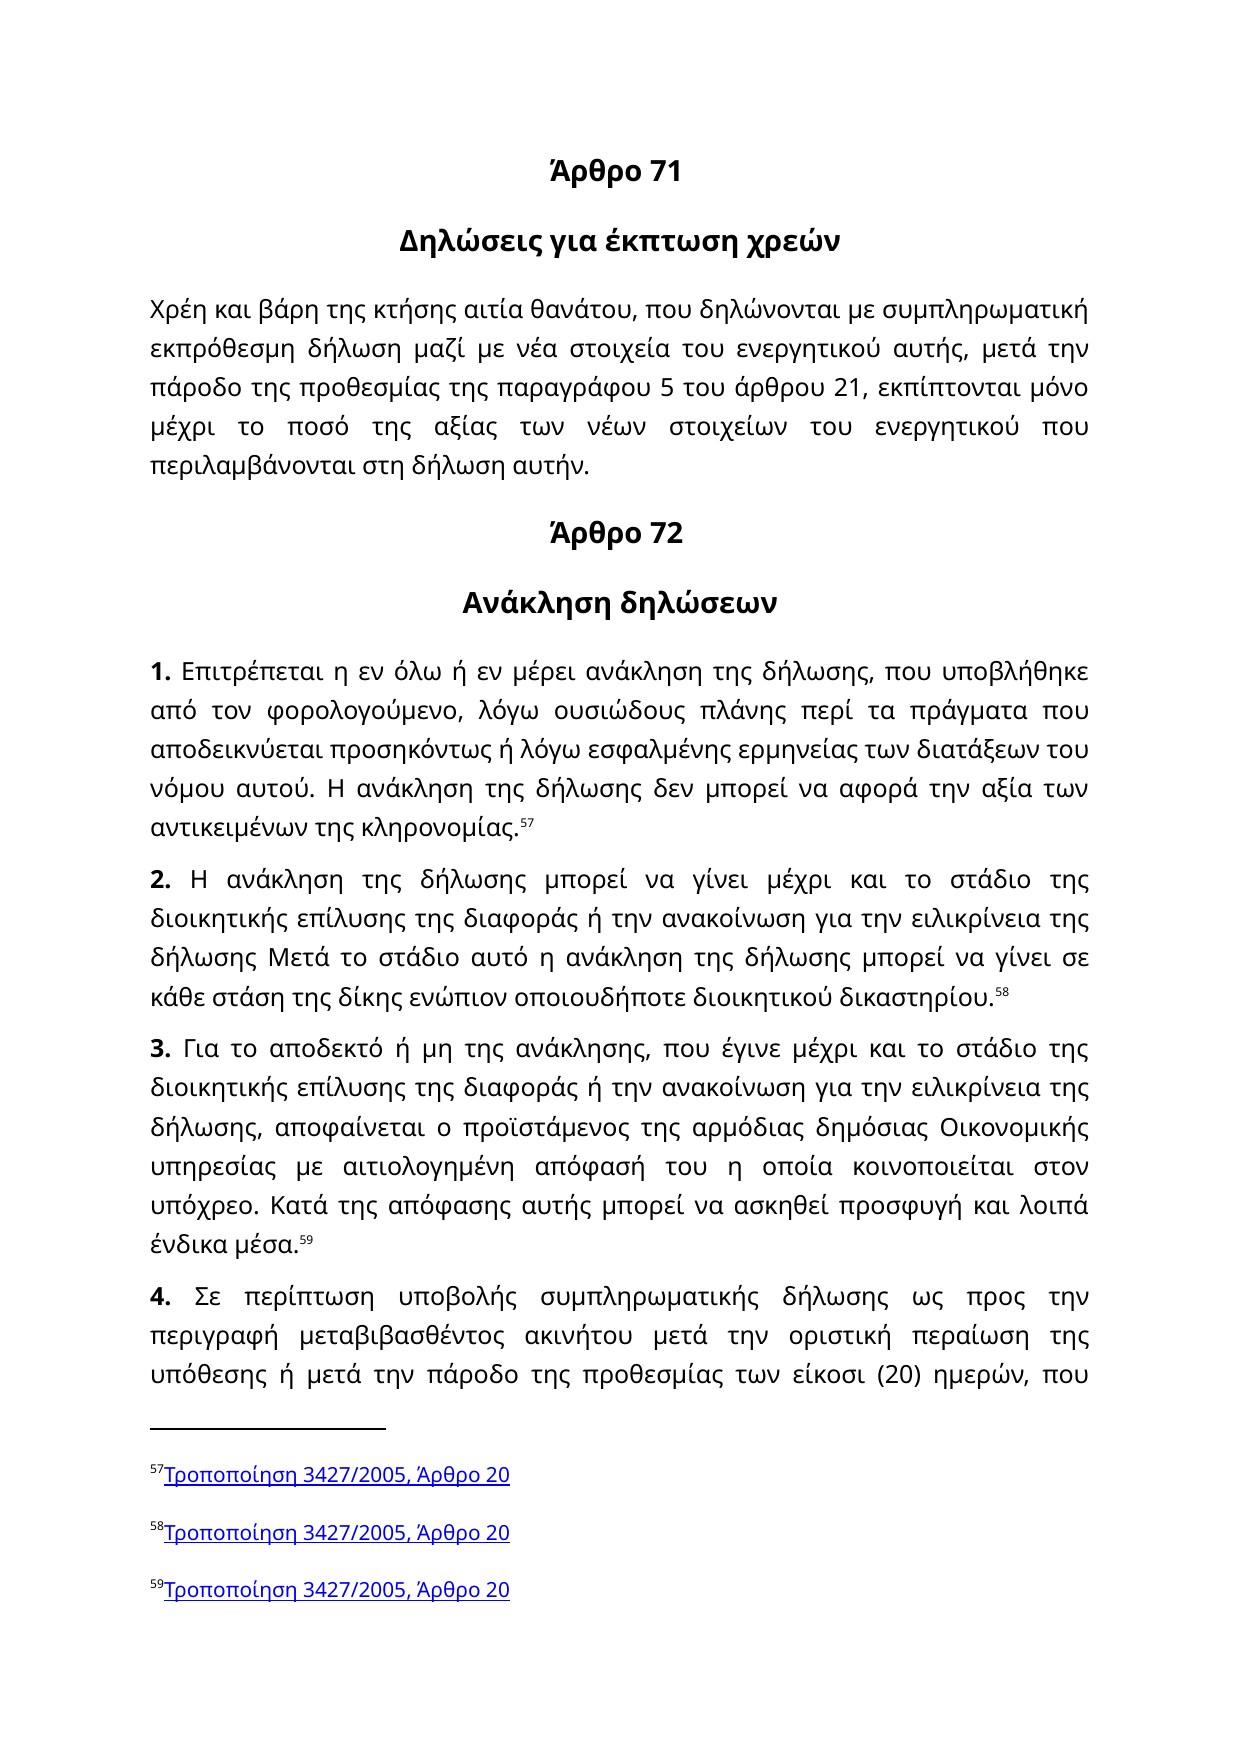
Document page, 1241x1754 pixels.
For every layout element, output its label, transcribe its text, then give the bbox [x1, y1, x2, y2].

text Τροποποίηση 3427/2005, Άρθρο 20 [150, 1460, 1090, 1489]
text Τροποποίηση 3427/2005, Άρθρο 20 [150, 1576, 1090, 1604]
text Χρέη και βάρη της κτήσης αιτία θανάτου, που δηλώνονται με συμπληρωματική εκπρόθεσμη δήλωση μαζί με νέα στοιχεία του ενεργητικού αυτής, μετά την πάροδο της προθεσμίας της παραγράφου 5 του άρθρου 21, εκπίπτονται μόνο μέχρι το ποσό της αξίας των νέων στοιχείων του ενεργητικού που περιλαμβάνονται στη δήλωση αυτήν. [150, 291, 1090, 482]
text 2. Η ανάκληση της δήλωσης μπορεί να γίνει μέχρι και το στάδιο της διοικητικής επίλυσης της διαφοράς ή την ανακοίνωση για την ειλικρίνεια της δήλωσης Μετά το στάδιο αυτό η ανάκληση της δήλωσης μπορεί να γίνει σε κάθε στάση της δίκης ενώπιον οποιουδήποτε διοικητικού δικαστηρίου. [150, 862, 1090, 1013]
subtitle Άρθρο 71 [150, 150, 1090, 190]
text 3. Για το αποδεκτό ή μη της ανάκλησης, που έγινε μέχρι και το στάδιο της διοικητικής επίλυσης της διαφοράς ή την ανακοίνωση για την ειλικρίνεια της δήλωσης, αποφαίνεται ο προϊστάμενος της αρμόδιας δημόσιας Οικονομικής υπηρεσίας με αιτιολογημένη απόφασή του η οποία κοινοποιείται στον υπόχρεο. Κατά της απόφασης αυτής μπορεί να ασκηθεί προσφυγή και λοιπά ένδικα μέσα. [150, 1031, 1090, 1261]
subtitle Ανάκληση δηλώσεων [150, 583, 1090, 622]
text 4. Σε περίπτωση υποβολής συμπληρωματικής δήλωσης ως προς την περιγραφή μεταβιβασθέντος ακινήτου μετά την οριστική περαίωση της υπόθεσης ή μετά την πάροδο της προθεσμίας των είκοσι (20) ημερών, που [150, 1278, 1090, 1391]
subtitle Άρθρο 72 [150, 512, 1090, 552]
text 1. Επιτρέπεται η εν όλω ή εν μέρει ανάκληση της δήλωσης, που υποβλήθηκε από τον φορολογούμενο, λόγω ουσιώδους πλάνης περί τα πράγματα που αποδεικνύεται προσηκόντως ή λόγω εσφαλμένης ερμηνείας των διατάξεων του νόμου αυτού. Η ανάκληση της δήλωσης δεν μπορεί να αφορά την αξία των αντικειμένων της κληρονομίας. [150, 653, 1090, 844]
text Τροποποίηση 3427/2005, Άρθρο 20 [150, 1518, 1090, 1546]
subtitle Δηλώσεις για έκπτωση χρεών [150, 221, 1090, 260]
